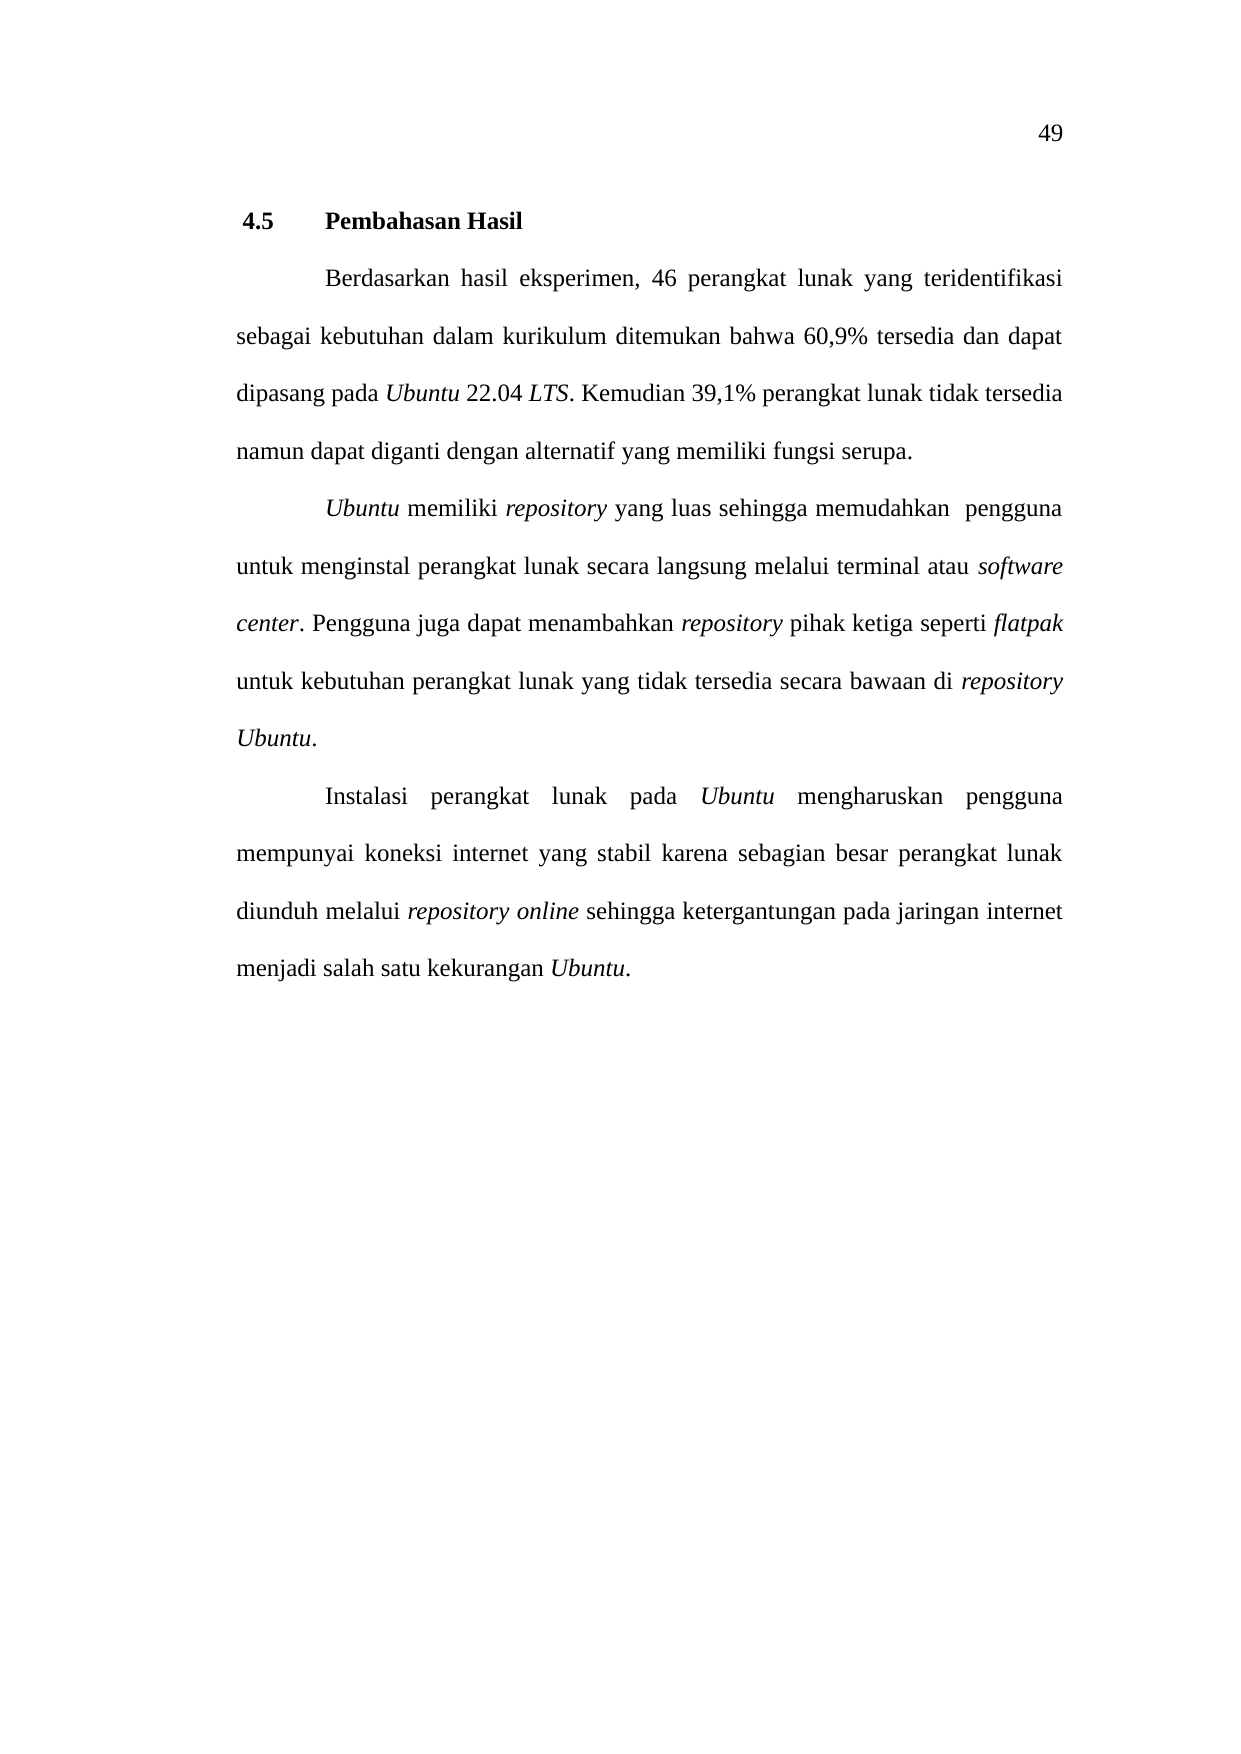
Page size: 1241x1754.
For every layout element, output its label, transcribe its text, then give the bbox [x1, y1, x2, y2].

text Ubuntu memiliki repository yang luas sehingga memudahkan pengguna untuk menginstal perangkat lunak secara langsung melalui terminal atau software center. Pengguna juga dapat menambahkan repository pihak ketiga seperti flatpak untuk kebutuhan perangkat lunak yang tidak tersedia secara bawaan di repository Ubuntu. [236, 493, 1063, 752]
text Instalasi perangkat lunak pada Ubuntu mengharuskan pengguna mempunyai koneksi internet yang stabil karena sebagian besar perangkat lunak diunduh melalui repository online sehingga ketergantungan pada jaringan internet menjadi salah satu kekurangan Ubuntu. [236, 781, 1063, 982]
subtitle Pembahasan Hasil [236, 206, 1063, 235]
text Berdasarkan hasil eksperimen, 46 perangkat lunak yang teridentifikasi sebagai kebutuhan dalam kurikulum ditemukan bahwa 60,9% tersedia dan dapat dipasang pada Ubuntu 22.04 LTS. Kemudian 39,1% perangkat lunak tidak tersedia namun dapat diganti dengan alternatif yang memiliki fungsi serupa. [236, 263, 1063, 465]
